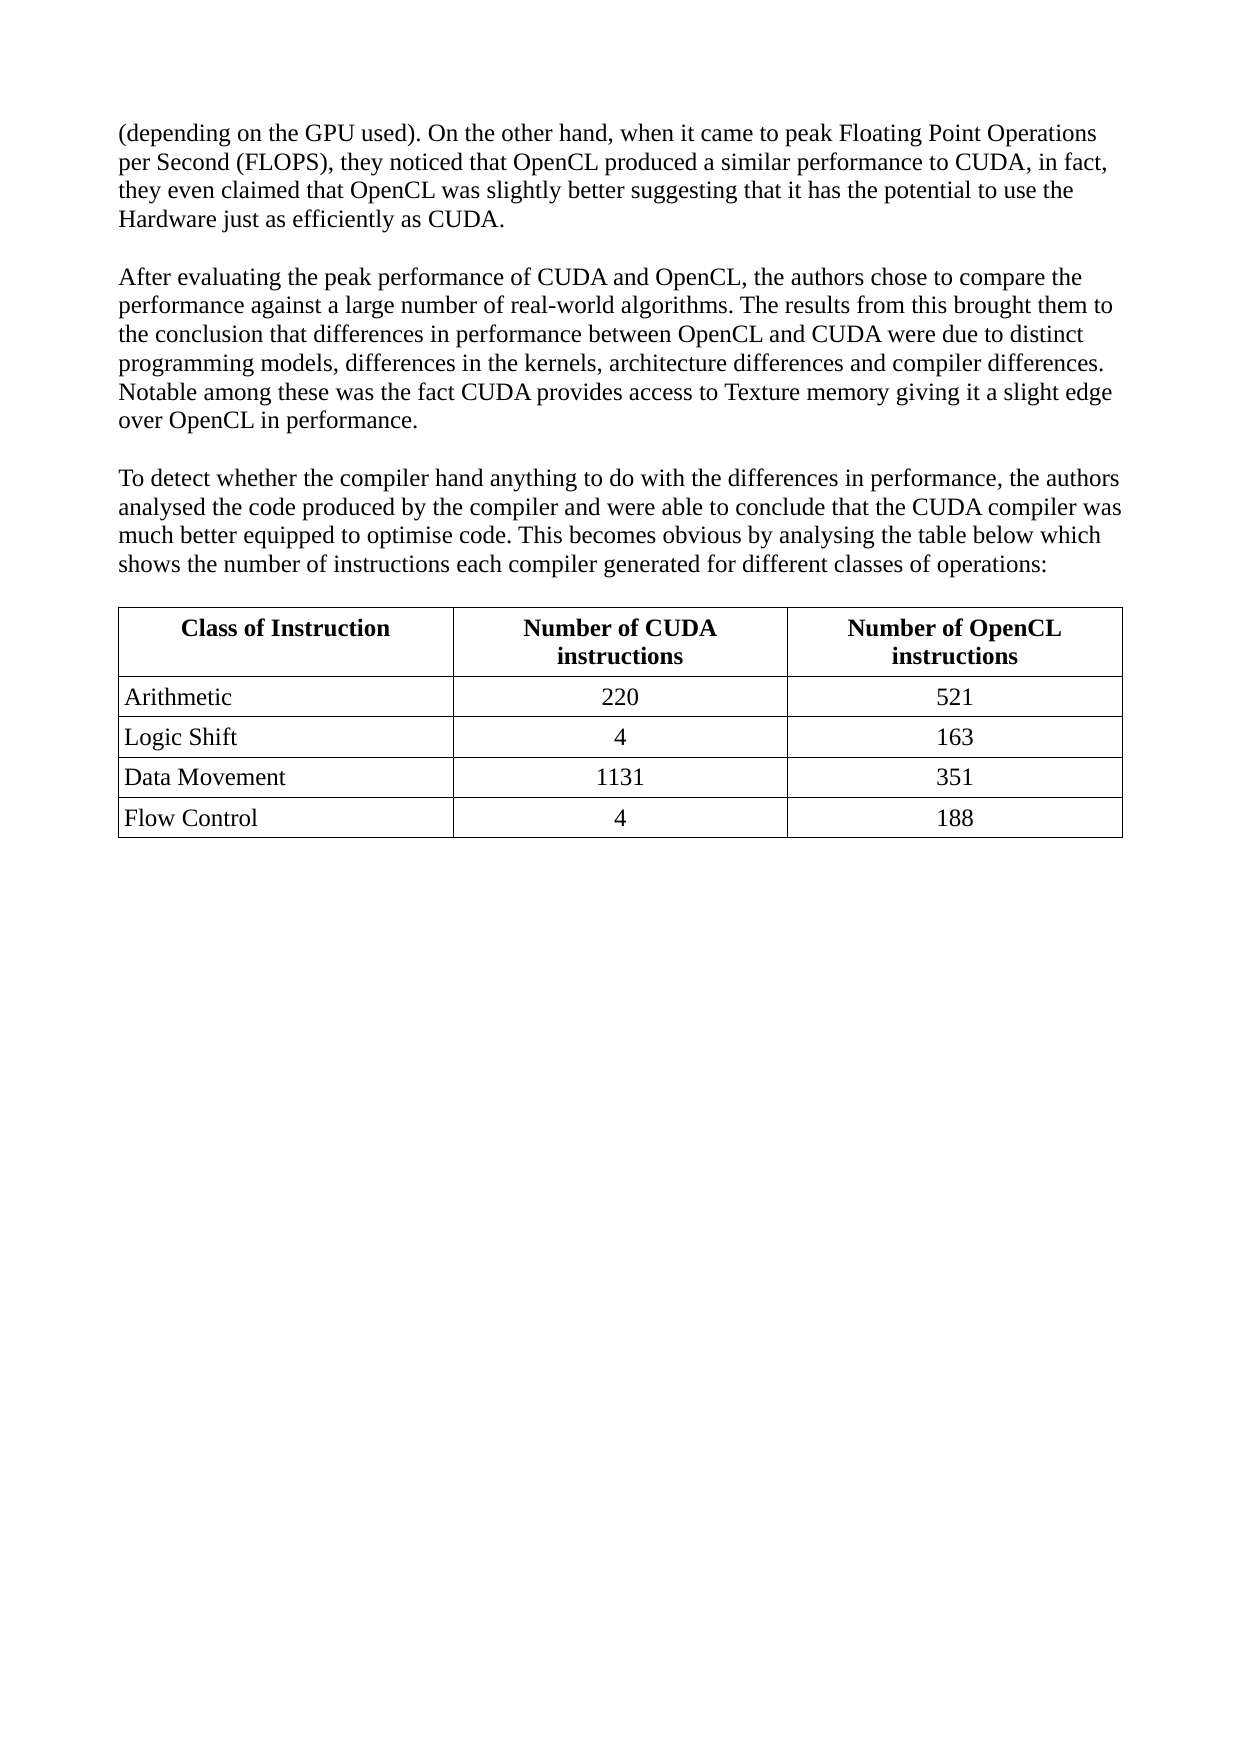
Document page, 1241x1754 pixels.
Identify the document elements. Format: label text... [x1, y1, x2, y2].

table_cell 220 [454, 677, 787, 716]
text (depending on the GPU used). On the other hand, when it came to peak Floating Point Operations per Second (FLOPS), they noticed that OpenCL produced a similar performance to CUDA, in fact, they even claimed that OpenCL was slightly better suggesting that it has the potential to use the Hardware just as efficiently as CUDA. [118, 118, 1122, 233]
table_cell Arithmetic [119, 677, 453, 716]
table_header Class of Instruction [119, 608, 453, 676]
table_cell Flow Control [119, 798, 453, 837]
table_cell Logic Shift [119, 717, 453, 757]
table_cell 1131 [454, 758, 787, 797]
table_header Number of OpenCL instructions [788, 608, 1122, 676]
table_cell 521 [788, 677, 1122, 716]
table_cell 163 [788, 717, 1122, 757]
text To detect whether the compiler hand anything to do with the differences in performance, the authors analysed the code produced by the compiler and were able to conclude that the CUDA compiler was much better equipped to optimise code. This becomes obvious by analysing the table below which shows the number of instructions each compiler generated for different classes of operations: [118, 463, 1122, 578]
table_cell 4 [454, 717, 787, 757]
table_header Number of CUDA instructions [454, 608, 787, 676]
table_cell Data Movement [119, 758, 453, 797]
table_cell 188 [788, 798, 1122, 837]
table_cell 351 [788, 758, 1122, 797]
table_cell 4 [454, 798, 787, 837]
text After evaluating the peak performance of CUDA and OpenCL, the authors chose to compare the performance against a large number of real-world algorithms. The results from this brought them to the conclusion that differences in performance between OpenCL and CUDA were due to distinct programming models, differences in the kernels, architecture differences and compiler differences. Notable among these was the fact CUDA provides access to Texture memory giving it a slight edge over OpenCL in performance. [118, 262, 1122, 434]
